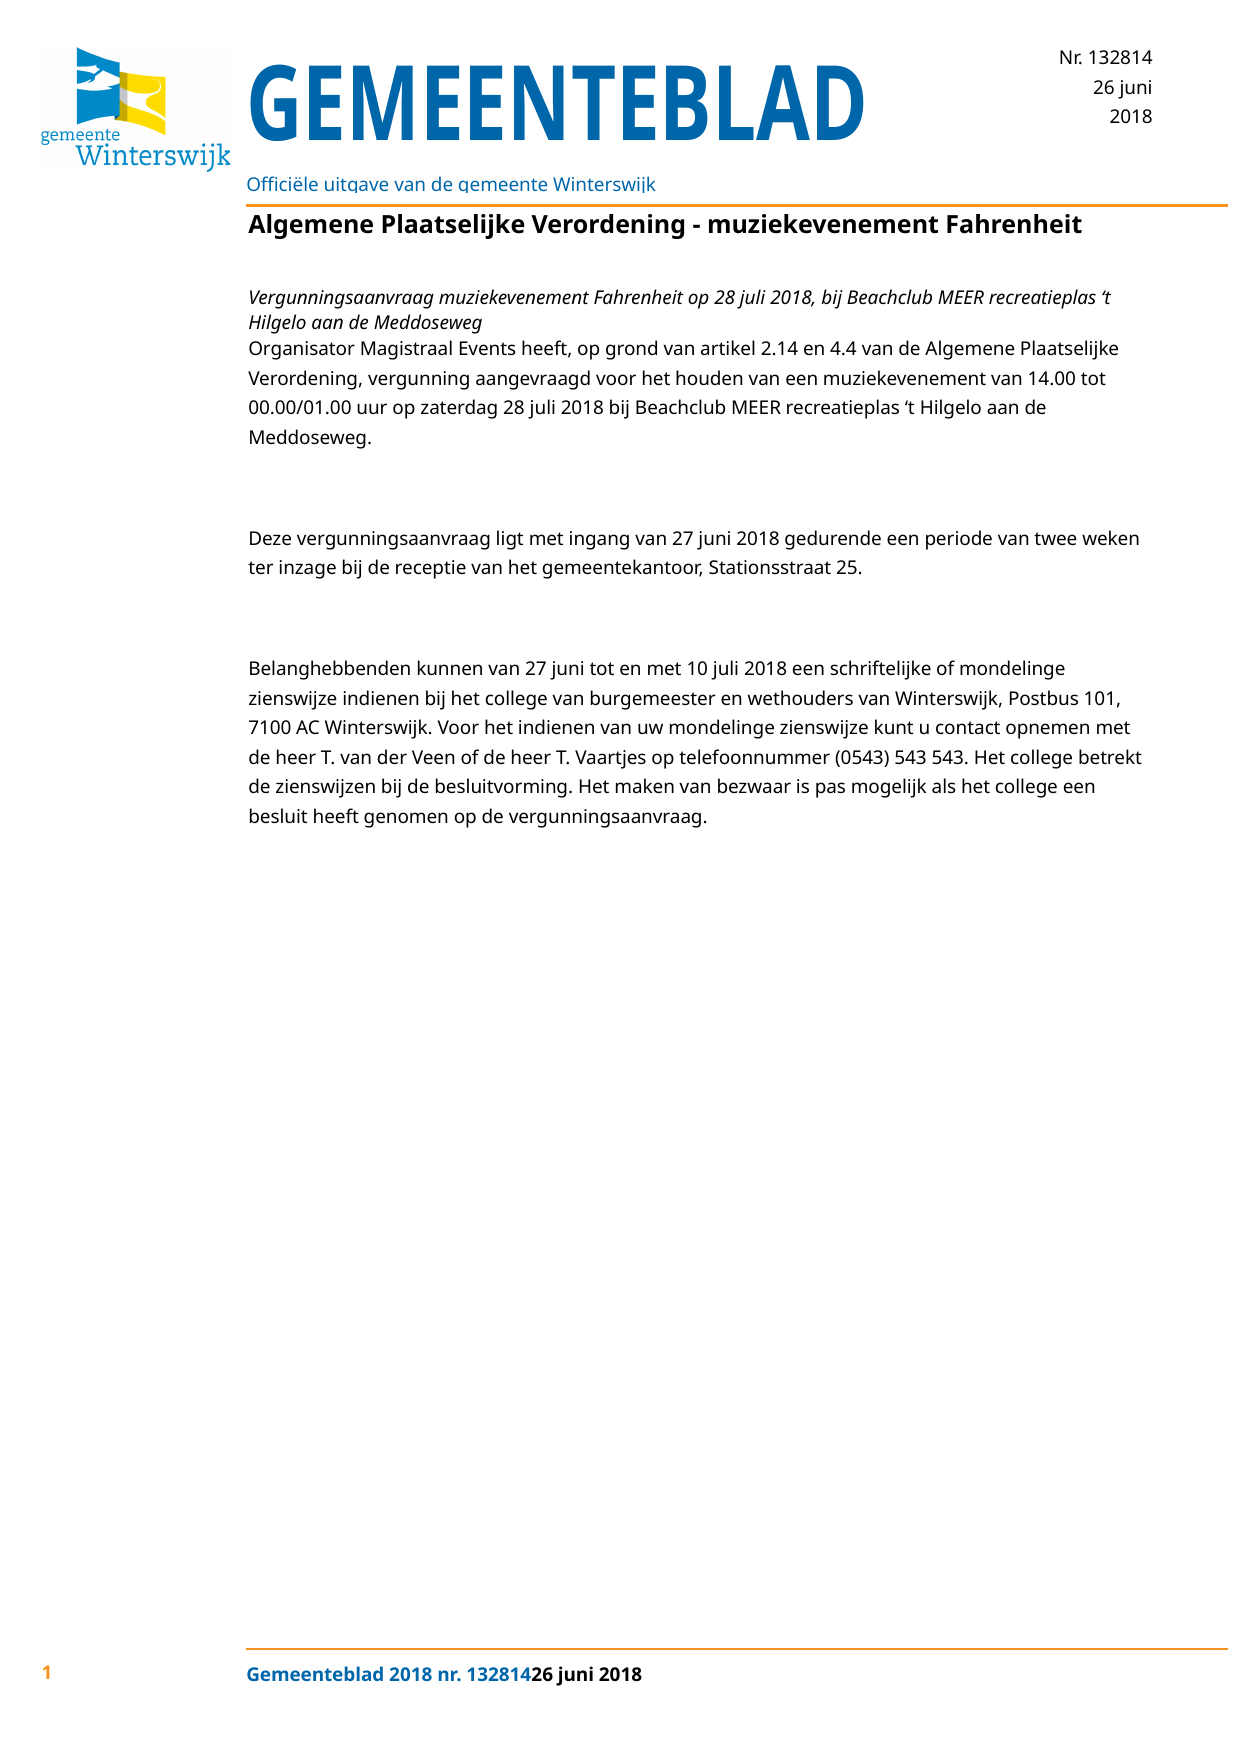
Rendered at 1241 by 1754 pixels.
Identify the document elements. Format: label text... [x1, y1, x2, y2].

text Organisator Magistraal Events heeft, op grond van artikel 2.14 en 4.4 van de Algemene Plaatselijke Verordening, vergunning aangevraagd voor het houden van een muziekevenement van 14.00 tot 00.00/01.00 uur op zaterdag 28 juli 2018 bij Beachclub MEER recreatieplas ‘t Hilgelo aan de Meddoseweg. [248, 335, 1152, 450]
text Belanghebbenden kunnen van 27 juni tot en met 10 juli 2018 een schriftelijke of mondelinge zienswijze indienen bij het college van burgemeester en wethouders van Winterswijk, Postbus 101, 7100 AC Winterswijk. Voor het indienen van uw mondelinge zienswijze kunt u contact opnemen met de heer T. van der Veen of de heer T. Vaartjes op telefoonnummer (0543) 543 543. Het college betrekt de zienswijzen bij de besluitvorming. Het maken van bezwaar is pas mogelijk als het college een besluit heeft genomen op de vergunningsaanvraag. [248, 655, 1152, 829]
text Deze vergunningsaanvraag ligt met ingang van 27 juni 2018 gedurende een periode van twee weken ter inzage bij de receptie van het gemeentekantoor, Stationsstraat 25. [248, 525, 1152, 580]
text Algemene Plaatselijke Verordening - muziekevenement Fahrenheit [248, 207, 1152, 241]
picture [225, 153, 231, 162]
text Vergunningsaanvraag muziekevenement Fahrenheit op 28 juli 2018, bij Beachclub MEER recreatieplas ‘t Hilgelo aan de Meddoseweg [248, 284, 1152, 335]
picture [41, 47, 231, 172]
